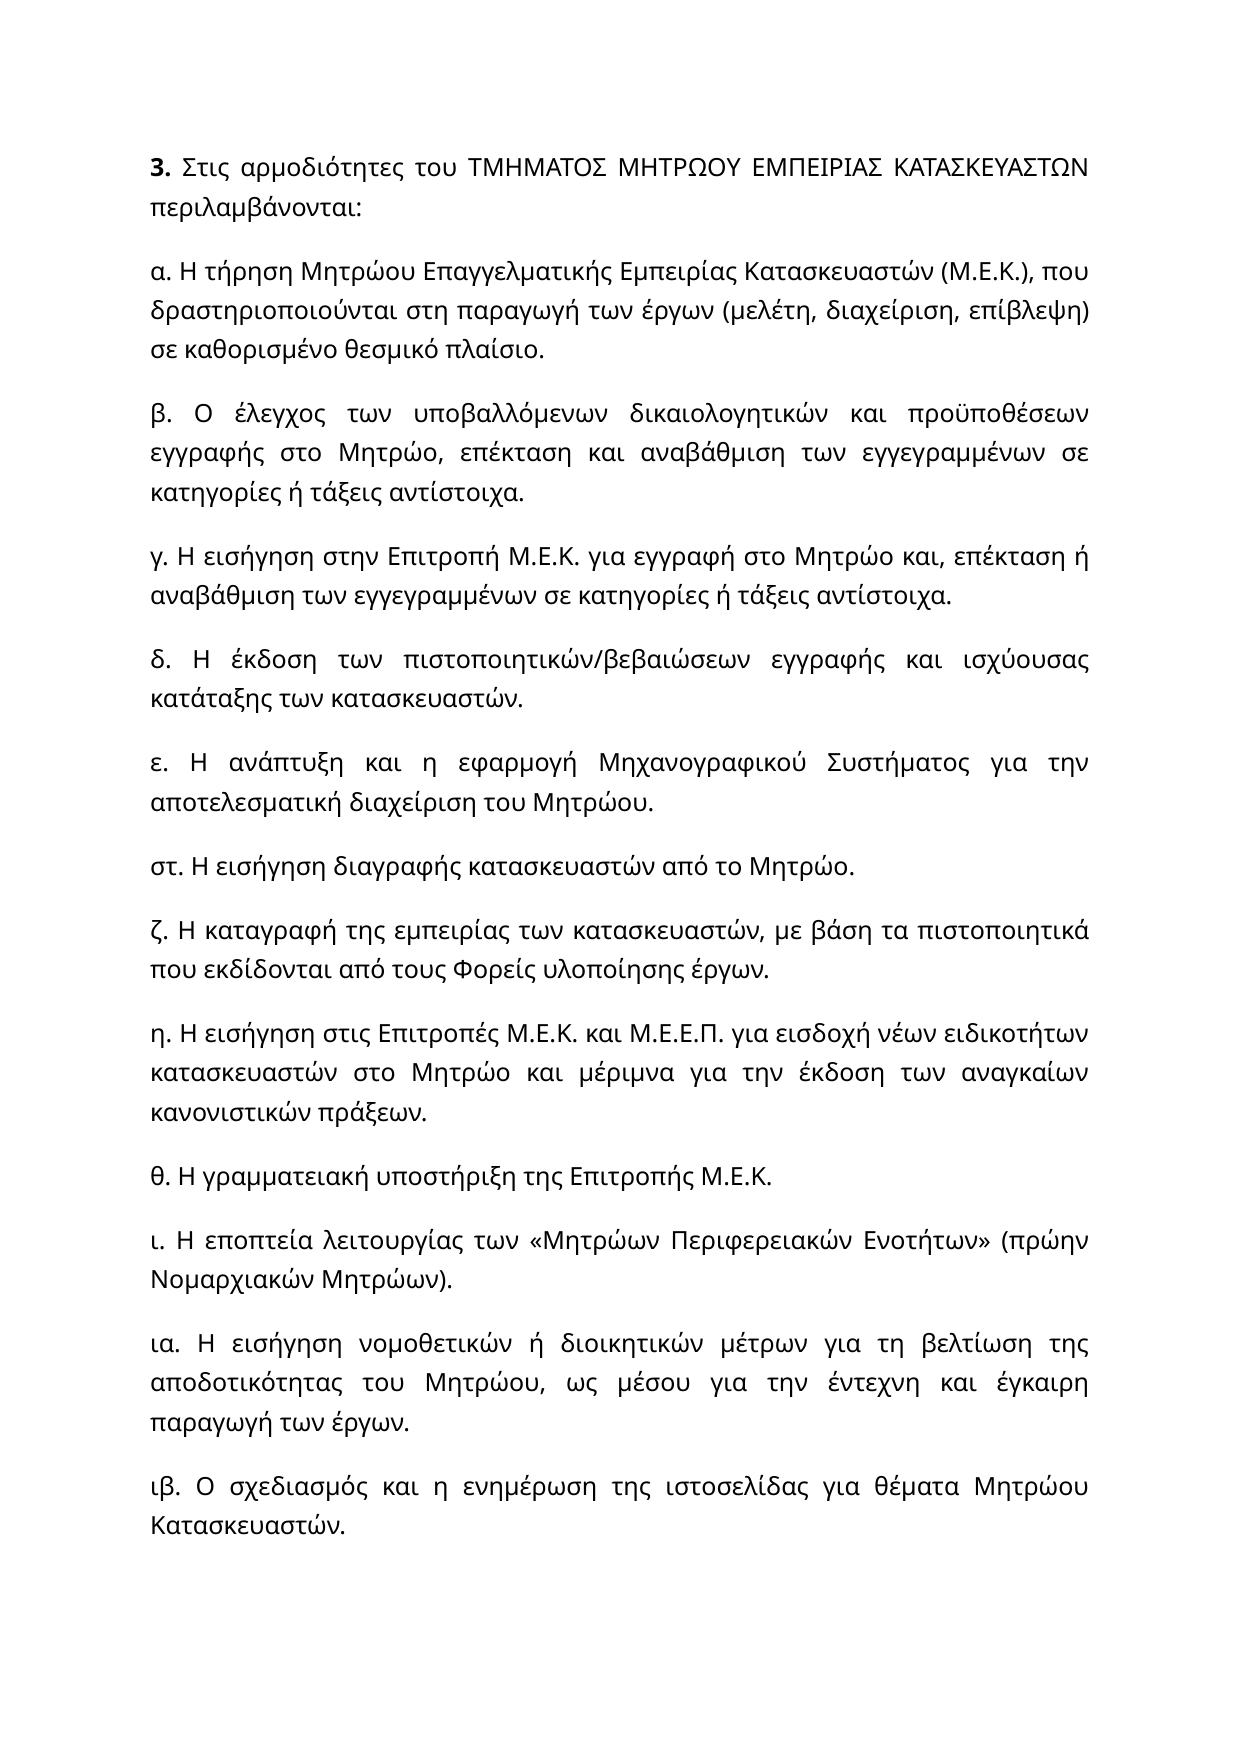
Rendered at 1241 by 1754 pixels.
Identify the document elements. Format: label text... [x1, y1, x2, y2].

text α. Η τήρηση Μητρώου Επαγγελματικής Εμπειρίας Κατασκευαστών (Μ.Ε.Κ.), που δραστηριοποιούνται στη παραγωγή των έργων (μελέτη, διαχείριση, επίβλεψη) σε καθορισμένο θεσμικό πλαίσιο. [150, 253, 1090, 366]
text γ. Η εισήγηση στην Επιτροπή Μ.Ε.Κ. για εγγραφή στο Μητρώο και, επέκταση ή αναβάθμιση των εγγεγραμμένων σε κατηγορίες ή τάξεις αντίστοιχα. [150, 538, 1090, 612]
text δ. Η έκδοση των πιστοποιητικών/βεβαιώσεων εγγραφής και ισχύουσας κατάταξης των κατασκευαστών. [150, 642, 1090, 715]
text ζ. Η καταγραφή της εμπειρίας των κατασκευαστών, με βάση τα πιστοποιητικά που εκδίδονται από τους Φορείς υλοποίησης έργων. [150, 912, 1090, 986]
text ι. Η εποπτεία λειτουργίας των «Μητρώων Περιφερειακών Ενοτήτων» (πρώην Νομαρχιακών Μητρώων). [150, 1222, 1090, 1296]
text στ. Η εισήγηση διαγραφής κατασκευαστών από το Μητρώο. [150, 848, 1090, 882]
text β. Ο έλεγχος των υποβαλλόμενων δικαιολογητικών και προϋποθέσεων εγγραφής στο Μητρώο, επέκταση και αναβάθμιση των εγγεγραμμένων σε κατηγορίες ή τάξεις αντίστοιχα. [150, 396, 1090, 508]
text 3. Στις αρμοδιότητες του ΤΜΗΜΑΤΟΣ ΜΗΤΡΩΟΥ ΕΜΠΕΙΡΙΑΣ ΚΑΤΑΣΚΕΥΑΣΤΩΝ περιλαμβάνονται: [150, 150, 1090, 223]
text η. Η εισήγηση στις Επιτροπές Μ.Ε.Κ. και Μ.Ε.Ε.Π. για εισδοχή νέων ειδικοτήτων κατασκευαστών στο Μητρώο και μέριμνα για την έκδοση των αναγκαίων κανονιστικών πράξεων. [150, 1016, 1090, 1128]
text θ. Η γραμματειακή υποστήριξη της Επιτροπής Μ.Ε.Κ. [150, 1158, 1090, 1192]
text ιβ. Ο σχεδιασμός και η ενημέρωση της ιστοσελίδας για θέματα Μητρώου Κατασκευαστών. [150, 1468, 1090, 1542]
text ια. Η εισήγηση νομοθετικών ή διοικητικών μέτρων για τη βελτίωση της αποδοτικότητας του Μητρώου, ως μέσου για την έντεχνη και έγκαιρη παραγωγή των έργων. [150, 1326, 1090, 1438]
text ε. Η ανάπτυξη και η εφαρμογή Μηχανογραφικού Συστήματος για την αποτελεσματική διαχείριση του Μητρώου. [150, 745, 1090, 818]
